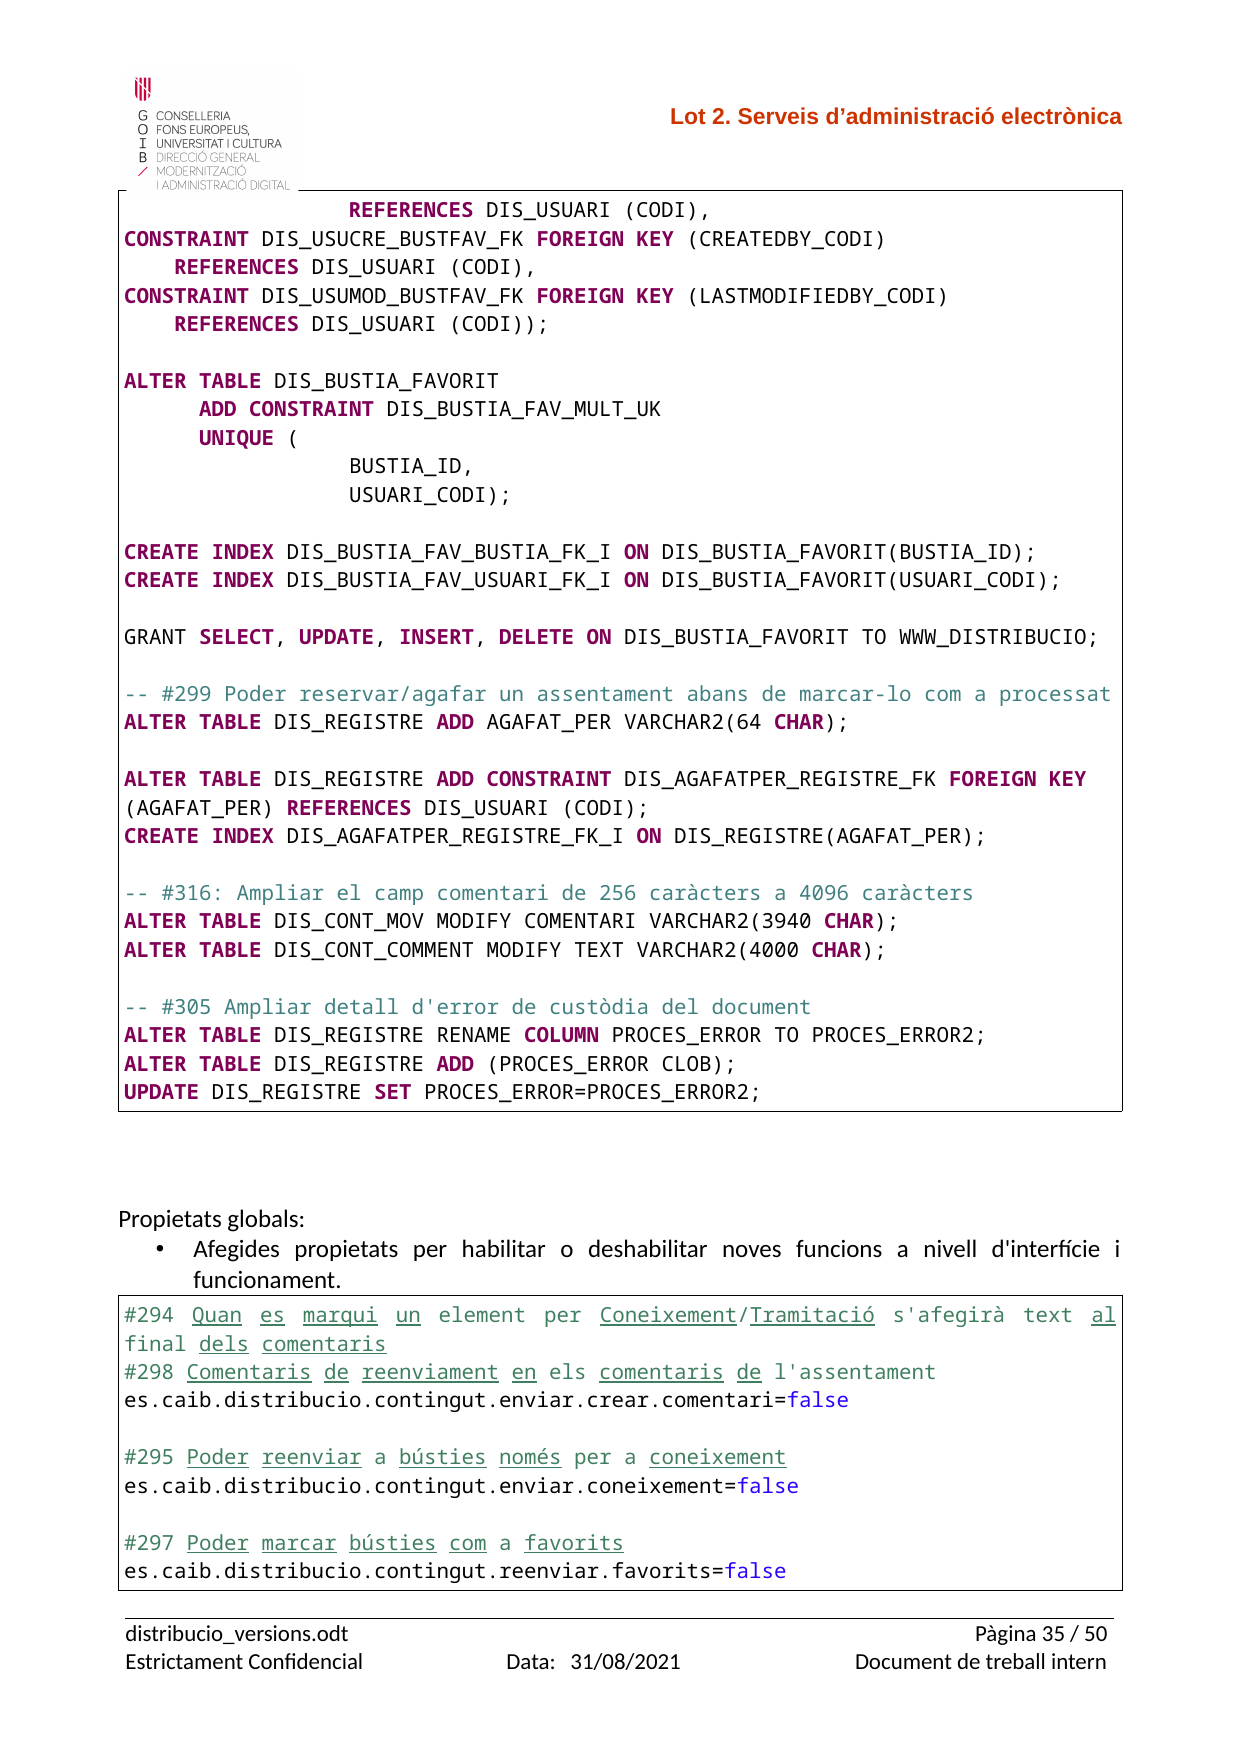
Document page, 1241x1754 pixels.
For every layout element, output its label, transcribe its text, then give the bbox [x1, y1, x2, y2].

list Afegides propietats per habilitar o deshabilitar noves funcions a nivell d'interfície i funcionament. [156, 1233, 1122, 1294]
table_header REFERENCES DIS_USUARI (CODI), CONSTRAINT DIS_USUCRE_BUSTFAV_FK FOREIGN KEY (CREATEDBY_CODI) REFERENCES DIS_USUARI (CODI), CONSTRAINT DIS_USUMOD_BUSTFAV_FK FOREIGN KEY (LASTMODIFIEDBY_CODI) REFERENCES DIS_USUARI (CODI)); ALTER TABLE DIS_BUSTIA_FAVORIT ADD CONSTRAINT DIS_BUSTIA_FAV_MULT_UK UNIQUE ( BUSTIA_ID, USUARI_CODI); CREATE INDEX DIS_BUSTIA_FAV_BUSTIA_FK_I ON DIS_BUSTIA_FAVORIT(BUSTIA_ID); CREATE INDEX DIS_BUSTIA_FAV_USUARI_FK_I ON DIS_BUSTIA_FAVORIT(USUARI_CODI); GRANT SELECT, UPDATE, INSERT, DELETE ON DIS_BUSTIA_FAVORIT TO WWW_DISTRIBUCIO; -- #299 Poder reservar/agafar un assentament abans de marcar-lo com a processat ALTER TABLE DIS_REGISTRE ADD AGAFAT_PER VARCHAR2(64 CHAR); ALTER TABLE DIS_REGISTRE ADD CONSTRAINT DIS_AGAFATPER_REGISTRE_FK FOREIGN KEY (AGAFAT_PER) REFERENCES DIS_USUARI (CODI); CREATE INDEX DIS_AGAFATPER_REGISTRE_FK_I ON DIS_REGISTRE(AGAFAT_PER); -- #316: Ampliar el camp comentari de 256 caràcters a 4096 caràcters ALTER TABLE DIS_CONT_MOV MODIFY COMENTARI VARCHAR2(3940 CHAR); ALTER TABLE DIS_CONT_COMMENT MODIFY TEXT VARCHAR2(4000 CHAR); -- #305 Ampliar detall d'error de custòdia del document ALTER TABLE DIS_REGISTRE RENAME COLUMN PROCES_ERROR TO PROCES_ERROR2; ALTER TABLE DIS_REGISTRE ADD (PROCES_ERROR CLOB); UPDATE DIS_REGISTRE SET PROCES_ERROR=PROCES_ERROR2; [119, 191, 1122, 1111]
table_header #294 Quan es marqui un element per Coneixement/Tramitació s'afegirà text al final dels comentaris #298 Comentaris de reenviament en els comentaris de l'assentament es.caib.distribucio.contingut.enviar.crear.comentari=false #295 Poder reenviar a bústies només per a coneixement es.caib.distribucio.contingut.enviar.coneixement=false #297 Poder marcar bústies com a favorits es.caib.distribucio.contingut.reenviar.favorits=false [119, 1296, 1122, 1590]
text Propietats globals: [118, 1203, 1122, 1233]
picture [126, 70, 299, 197]
